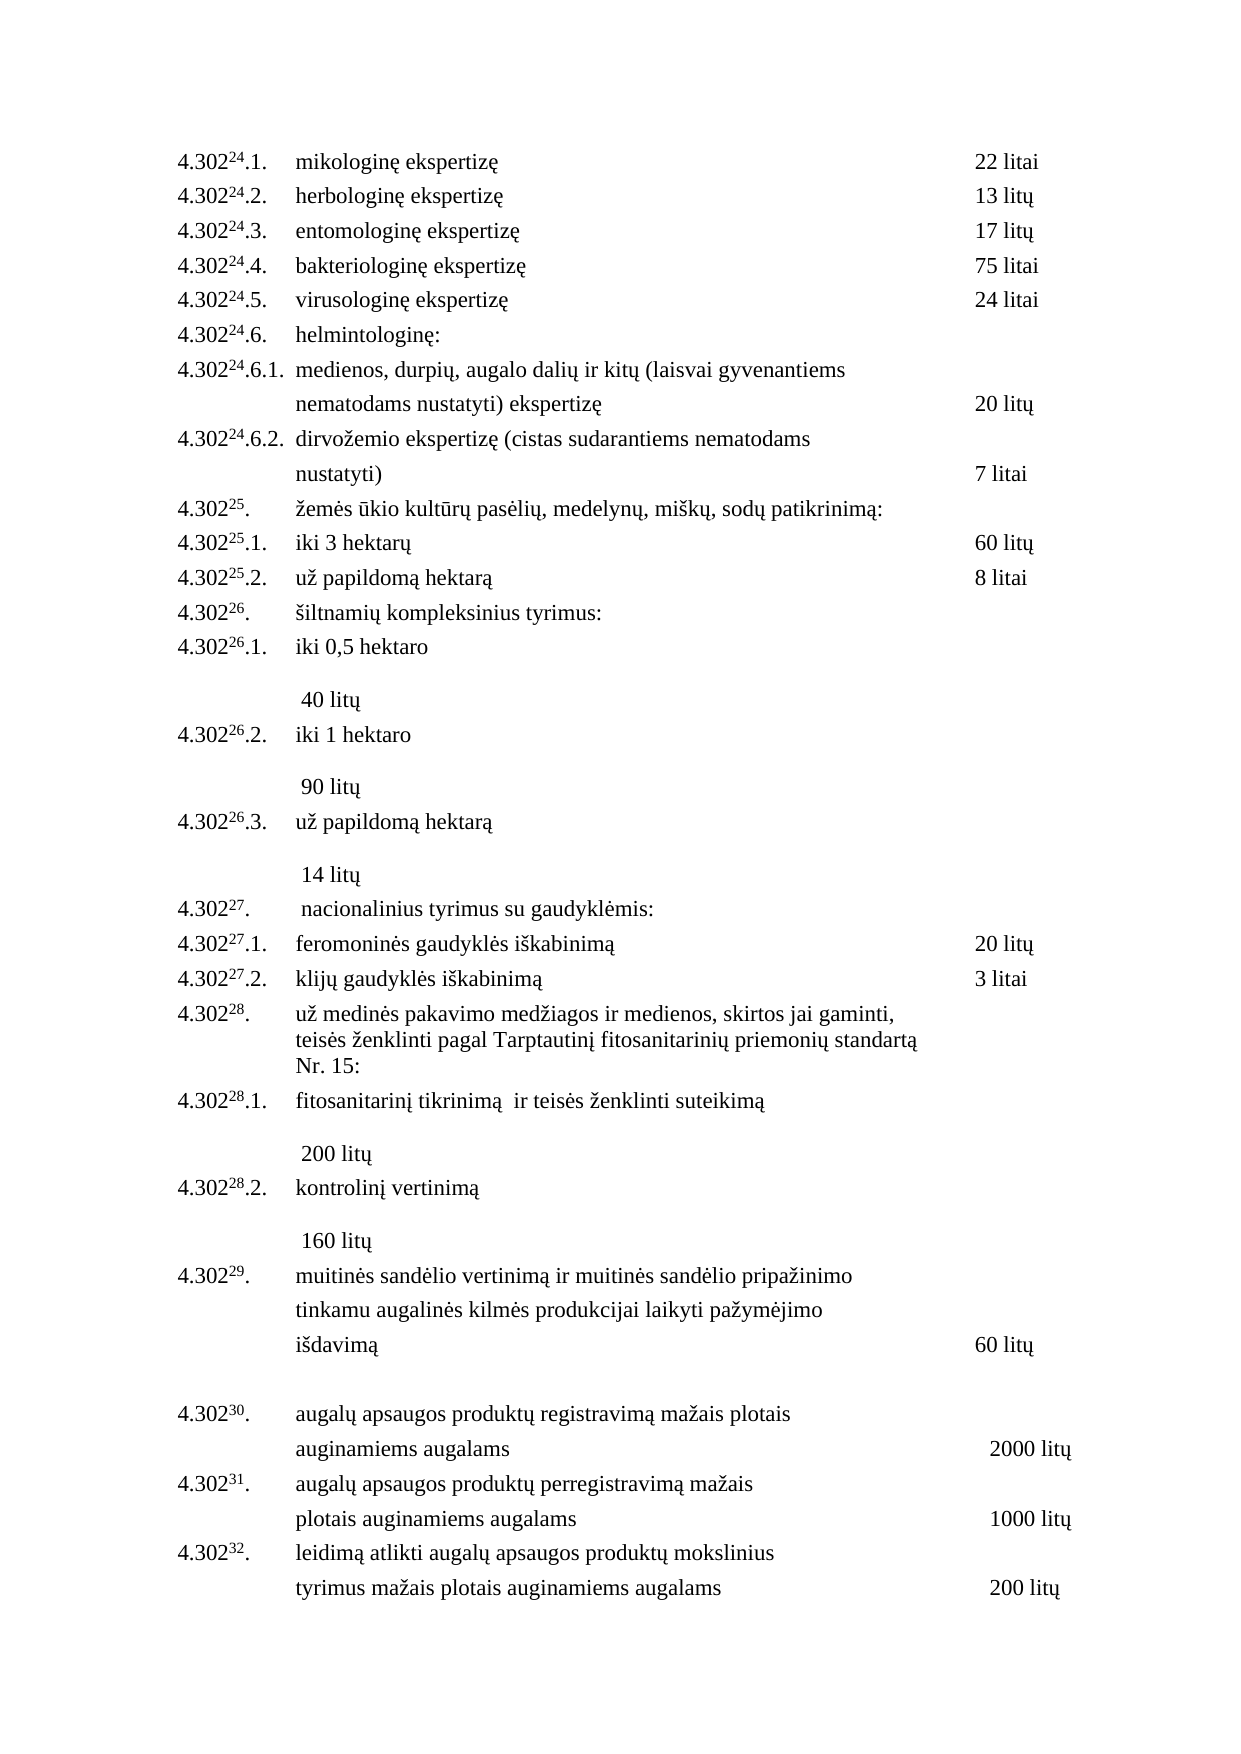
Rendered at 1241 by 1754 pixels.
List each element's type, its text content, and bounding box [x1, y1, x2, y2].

text 4.30224.2. herbologinę ekspertizę 13 litų [177, 182, 1122, 209]
text 4.30224.6. helmintologinę: [177, 321, 1122, 347]
text 4.30224.3. entomologinę ekspertizę 17 litų [177, 217, 1122, 243]
text nustatyti) 7 litai [177, 460, 1122, 486]
text 4.30227. nacionalinius tyrimus su gaudyklėmis: [177, 896, 1122, 922]
text 4.30226.1. iki 0,5 hektaro 40 litų [177, 633, 930, 712]
text 4.30226. šiltnamių kompleksinius tyrimus: [177, 599, 930, 625]
text auginamiems augalams 2000 litų [177, 1435, 1122, 1462]
text 4.30229. muitinės sandėlio vertinimą ir muitinės sandėlio pripažinimo [177, 1262, 1122, 1288]
text 4.30228. už medinės pakavimo medžiagos ir medienos, skirtos jai gaminti, teisės ženklinti pagal Tarptautinį fitosanitarinių priemonių standartą Nr. 15: [177, 999, 930, 1079]
text 4.30232. leidimą atlikti augalų apsaugos produktų mokslinius [177, 1539, 1122, 1566]
text 4.30226.2. iki 1 hektaro 90 litų [177, 721, 930, 800]
text 4.30224.4. bakteriologinę ekspertizę 75 litai [177, 252, 1122, 278]
text 4.30228.2. kontrolinį vertinimą 160 litų [177, 1174, 930, 1253]
text tyrimus mažais plotais auginamiems augalams 200 litų [177, 1574, 1122, 1600]
text 4.30224.6.2. dirvožemio ekspertizę (cistas sudarantiems nematodams [177, 425, 1122, 452]
text 4.30225.1. iki 3 hektarų 60 litų [177, 529, 1122, 556]
text 4.30225. žemės ūkio kultūrų pasėlių, medelynų, miškų, sodų patikrinimą: [177, 494, 1122, 521]
text 4.30227.1. feromoninės gaudyklės iškabinimą 20 litų [177, 930, 1122, 957]
text 4.30226.3. už papildomą hektarą 14 litų [177, 808, 930, 887]
text tinkamu augalinės kilmės produkcijai laikyti pažymėjimo [177, 1296, 1122, 1323]
text nematodams nustatyti) ekspertizę 20 litų [177, 391, 1122, 417]
text 4.30228.1. fitosanitarinį tikrinimą ir teisės ženklinti suteikimą 200 litų [177, 1087, 930, 1166]
text plotais auginamiems augalams 1000 litų [177, 1504, 1122, 1531]
text 4.30224.1. mikologinę ekspertizę 22 litai [177, 148, 1122, 174]
text 4.30224.6.1. medienos, durpių, augalo dalių ir kitų (laisvai gyvenantiems [177, 356, 1122, 382]
text išdavimą 60 litų [177, 1331, 1122, 1357]
text 4.30231. augalų apsaugos produktų perregistravimą mažais [177, 1470, 1122, 1496]
text 4.30225.2. už papildomą hektarą 8 litai [177, 564, 1122, 590]
text 4.30224.5. virusologinę ekspertizę 24 litai [177, 286, 1122, 313]
text 4.30227.2. klijų gaudyklės iškabinimą 3 litai [177, 965, 1122, 991]
text 4.30230. augalų apsaugos produktų registravimą mažais plotais [177, 1401, 1122, 1427]
